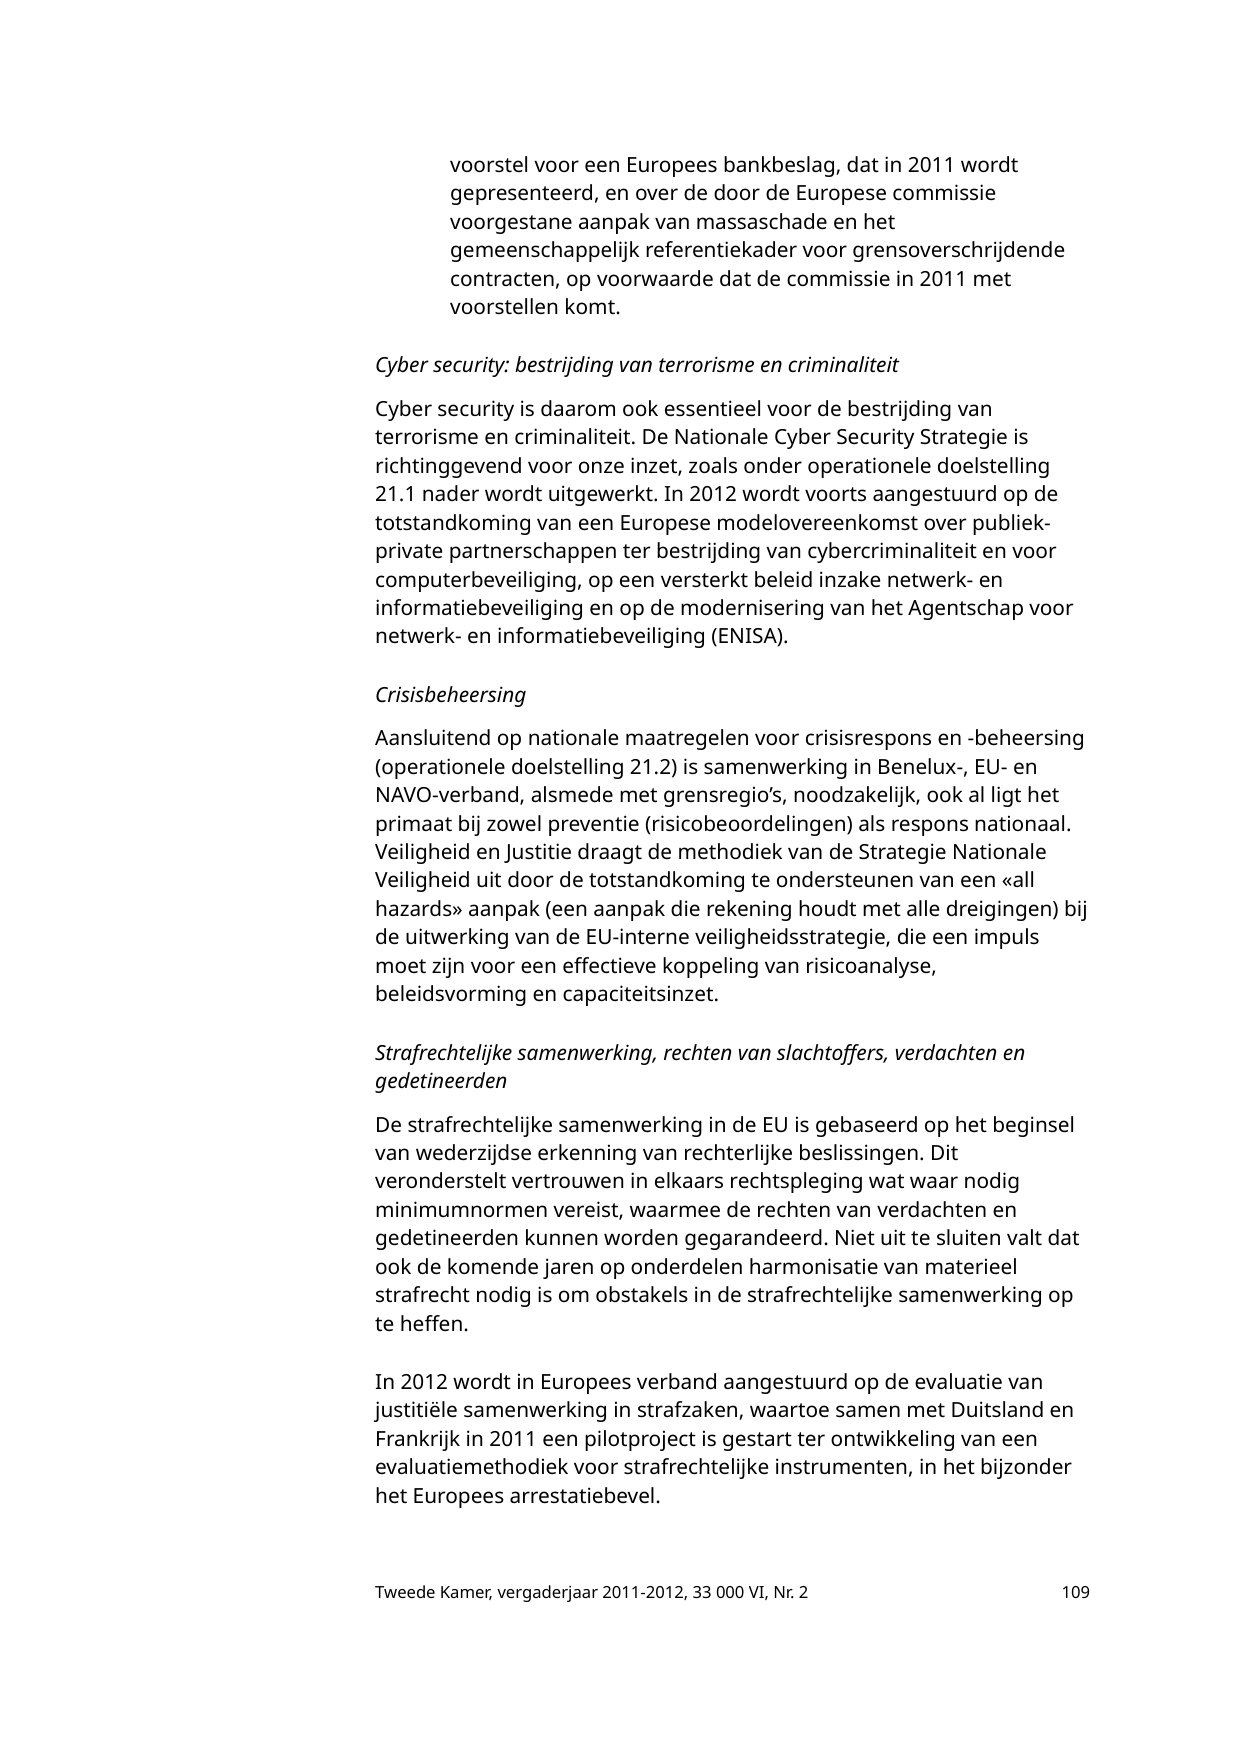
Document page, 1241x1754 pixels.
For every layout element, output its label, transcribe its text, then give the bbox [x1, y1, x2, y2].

text In 2012 wordt in Europees verband aangestuurd op de evaluatie van justitiële samenwerking in strafzaken, waartoe samen met Duitsland en Frankrijk in 2011 een pilotproject is gestart ter ontwikkeling van een evaluatiemethodiek voor strafrechtelijke instrumenten, in het bijzonder het Europees arrestatiebevel. [375, 1367, 1090, 1509]
text De strafrechtelijke samenwerking in de EU is gebaseerd op het beginsel van wederzijdse erkenning van rechterlijke beslissingen. Dit veronderstelt vertrouwen in elkaars rechtspleging wat waar nodig minimumnormen vereist, waarmee de rechten van verdachten en gedetineerden kunnen worden gegarandeerd. Niet uit te sluiten valt dat ook de komende jaren op onderdelen harmonisatie van materieel strafrecht nodig is om obstakels in de strafrechtelijke samenwerking op te heffen. [375, 1110, 1090, 1337]
text Cyber security: bestrijding van terrorisme en criminaliteit [375, 351, 1090, 379]
list voorstel voor een Europees bankbeslag, dat in 2011 wordt gepresenteerd, en over de door de Europese commissie voorgestane aanpak van massaschade en het gemeenschappelijk referentiekader voor grensoverschrijdende contracten, op voorwaarde dat de commissie in 2011 met voorstellen komt. [375, 150, 1090, 321]
text Cyber security is daarom ook essentieel voor de bestrijding van terrorisme en criminaliteit. De Nationale Cyber Security Strategie is richtinggevend voor onze inzet, zoals onder operationele doelstelling 21.1 nader wordt uitgewerkt. In 2012 wordt voorts aangestuurd op de totstandkoming van een Europese modelovereenkomst over publiek-private partnerschappen ter bestrijding van cybercriminaliteit en voor computerbeveiliging, op een versterkt beleid inzake netwerk- en informatiebeveiliging en op de modernisering van het Agentschap voor netwerk- en informatiebeveiliging (ENISA). [375, 394, 1090, 650]
text Aansluitend op nationale maatregelen voor crisisrespons en -beheersing (operationele doelstelling 21.2) is samenwerking in Benelux-, EU- en NAVO-verband, alsmede met grensregio’s, noodzakelijk, ook al ligt het primaat bij zowel preventie (risicobeoordelingen) als respons nationaal. Veiligheid en Justitie draagt de methodiek van de Strategie Nationale Veiligheid uit door de totstandkoming te ondersteunen van een «all hazards» aanpak (een aanpak die rekening houdt met alle dreigingen) bij de uitwerking van de EU-interne veiligheidsstrategie, die een impuls moet zijn voor een effectieve koppeling van risicoanalyse, beleidsvorming en capaciteitsinzet. [375, 723, 1090, 1008]
text Strafrechtelijke samenwerking, rechten van slachtoffers, verdachten en gedetineerden [375, 1038, 1090, 1095]
text Crisisbeheersing [375, 680, 1090, 708]
